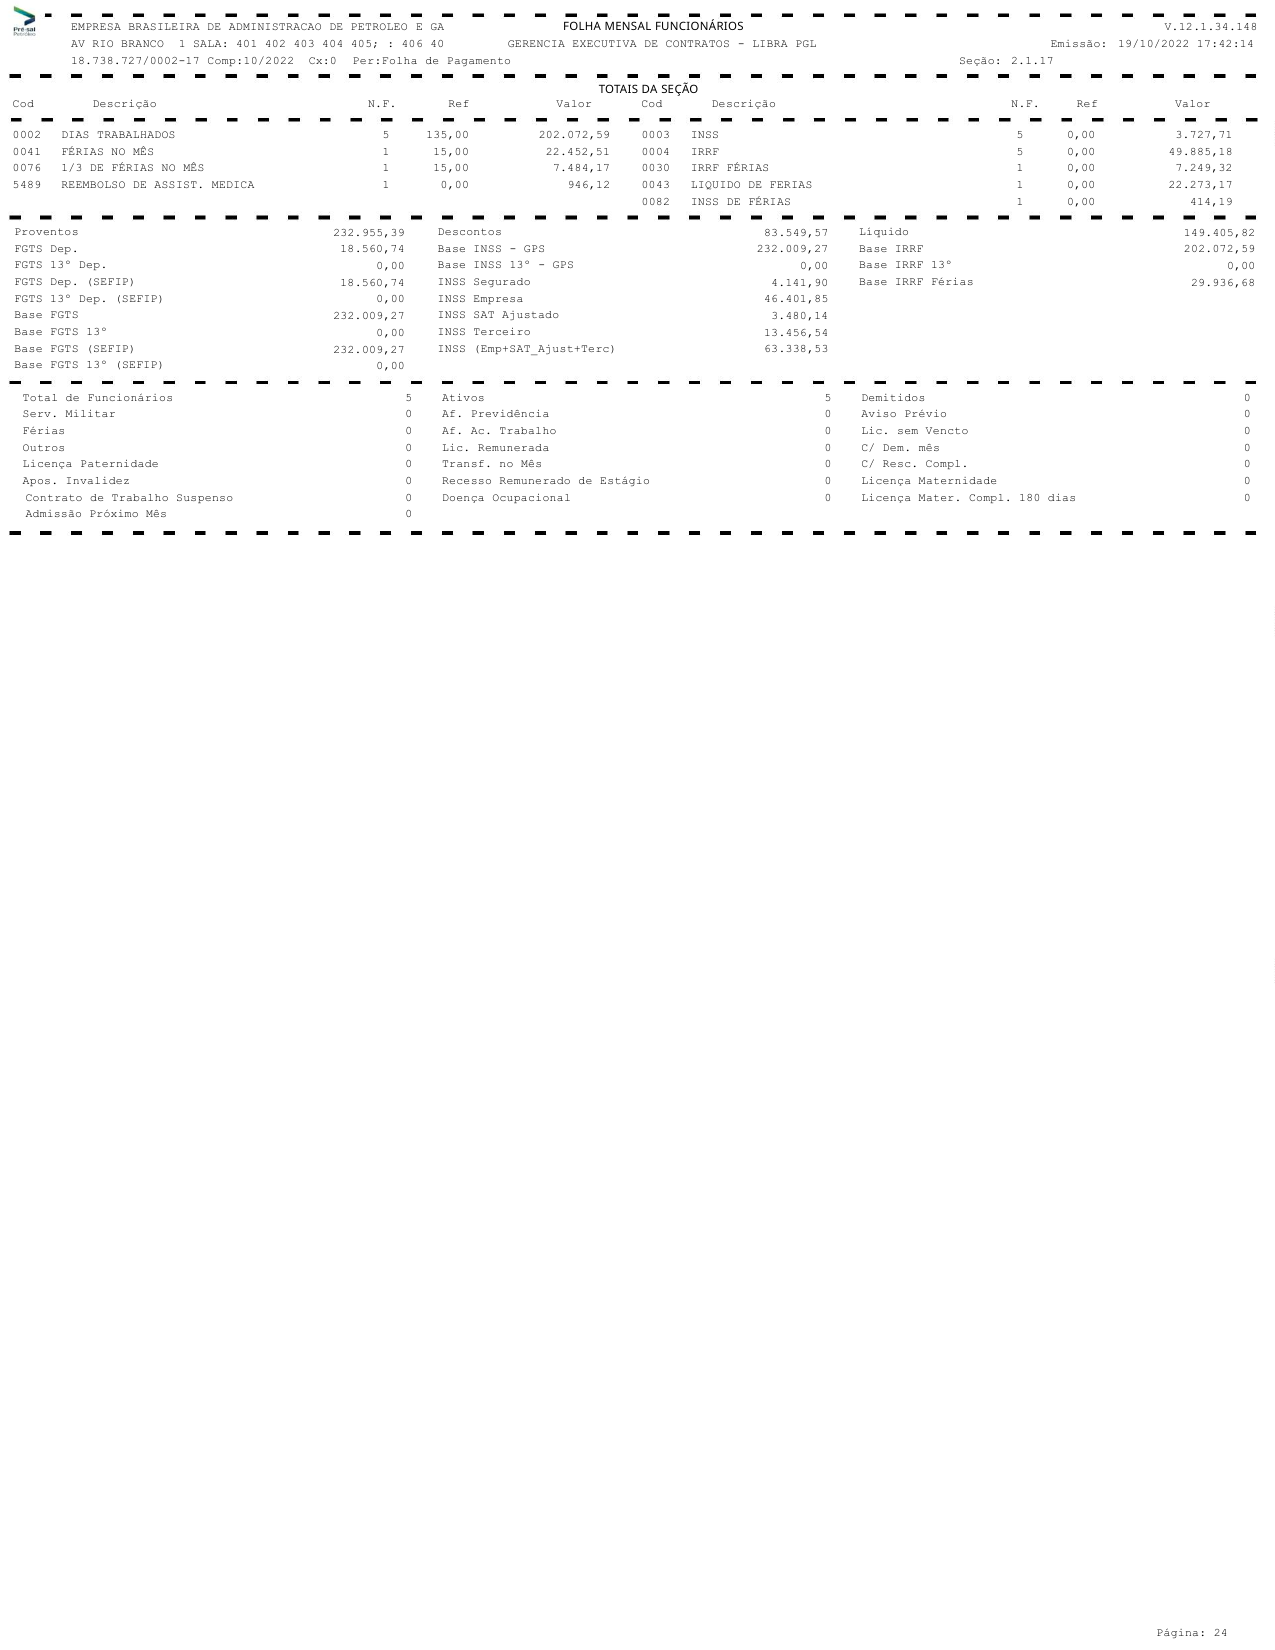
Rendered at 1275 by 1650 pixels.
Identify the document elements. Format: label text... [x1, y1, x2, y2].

text 0,00 [376, 292, 422, 306]
text Base FGTS [14, 308, 188, 322]
text Proventos [14, 224, 96, 238]
text 202.072,59 [1184, 242, 1273, 256]
text TOTAIS DA SEÇÃO [598, 82, 723, 96]
text 0,00 [1227, 259, 1273, 272]
text 0,00 [1067, 194, 1113, 208]
text Base FGTS 13º [14, 325, 125, 338]
text Licença Mater. Compl. 180 dias [861, 491, 1102, 504]
text AV RIO BRANCO 1 SALA: 401 402 403 404 405; : 406 40 [71, 37, 469, 50]
text 15,00 [433, 144, 486, 158]
text Descrição [711, 97, 793, 111]
text 46.401,85 [764, 292, 846, 306]
text 0003 [641, 127, 687, 141]
text Valor [556, 97, 609, 111]
text 0 [405, 407, 429, 421]
text 8.738.727/0002-17 Comp:10/2022 Cx:0 Per:Folha de Pagamento [78, 53, 536, 67]
text 232.009,27 [757, 242, 846, 256]
text 4.141,90 [771, 275, 846, 289]
text Valor [1175, 97, 1228, 111]
text DIAS TRABALHADOS [61, 127, 193, 141]
text N.F. [1011, 97, 1057, 111]
text 0 [1244, 407, 1268, 421]
text 0 [1244, 457, 1268, 471]
text Apos. Invalidez [22, 474, 259, 487]
text 0,00 [376, 359, 422, 372]
text 0 [1244, 390, 1268, 404]
text 1/3 DE FÉRIAS NO MÊS [61, 161, 280, 174]
text 1 [1016, 177, 1041, 191]
text 002 [20, 127, 58, 141]
text 0 [824, 407, 849, 421]
text 0 [824, 474, 849, 487]
text 63.338,53 [764, 342, 846, 356]
text FGTS 13º Dep. [14, 258, 125, 272]
text FÉRIAS NO MÊS [61, 144, 172, 158]
text INSS SAT Ajustado [437, 308, 578, 322]
text Demitidos [861, 390, 943, 404]
text Serv. Militar [22, 407, 196, 421]
text Af. Ac. Trabalho [442, 424, 574, 437]
text 1 [1016, 161, 1041, 174]
text 1 [71, 53, 78, 67]
text Base IRRF [859, 241, 941, 255]
text 18.560,74 [340, 275, 422, 289]
text 19/10/2022 17:42:14 [1118, 37, 1275, 50]
text 49.885,18 [1168, 144, 1250, 158]
text Base FGTS (SEFIP) [14, 341, 188, 355]
text 22.273,17 [1168, 177, 1250, 191]
text 5 [405, 390, 429, 404]
text Base FGTS 13º (SEFIP) [14, 358, 188, 372]
text 0 [824, 424, 849, 437]
text 1 [382, 144, 407, 158]
text 076 [20, 161, 58, 174]
text INSS (Emp+SAT_Ajust+Terc) [437, 341, 642, 355]
text IRRF FÉRIAS [691, 161, 831, 174]
text 5 [1016, 144, 1041, 158]
text 041 [20, 144, 58, 158]
text Total de Funcionários [22, 390, 196, 404]
text 5 [1016, 127, 1041, 141]
text 18.560,74 [340, 242, 422, 256]
text FGTS Dep. (SEFIP) [14, 275, 188, 288]
text 0,00 [376, 259, 422, 272]
text 0043 [641, 177, 687, 191]
text 0 [824, 440, 849, 454]
text FGTS 13º Dep. (SEFIP) [14, 291, 188, 305]
text 0 [405, 507, 429, 521]
text Base INSS - GPS [437, 241, 594, 255]
text Contrato de Trabalho Suspenso [25, 490, 259, 504]
text Lic. sem Vencto [861, 424, 986, 437]
text INSS DE FÉRIAS [691, 194, 831, 208]
text Página: 24 [1156, 1626, 1244, 1639]
text 082 [648, 194, 687, 208]
text LIQUIDO DE FERIAS [691, 177, 831, 191]
text Ref [448, 97, 487, 111]
text 0 [824, 490, 849, 504]
text 0 [12, 161, 20, 174]
text 0 [1244, 424, 1268, 437]
text 0,00 [1067, 127, 1113, 141]
text 946,12 [567, 177, 627, 191]
text 0 [1244, 474, 1268, 487]
text 0 [405, 457, 429, 471]
text 0,00 [376, 325, 422, 339]
text 0 [12, 127, 20, 141]
text 1 [1016, 194, 1041, 208]
text 0,00 [1067, 144, 1113, 158]
text FOLHA MENSAL FUNCIONÁRIOS [563, 20, 767, 33]
text 0 [12, 144, 20, 158]
text REEMBOLSO DE ASSIST. MEDICA [61, 177, 280, 191]
text C/ Dem. mês [861, 440, 986, 454]
text 29.936,68 [1191, 275, 1273, 289]
text 0 [405, 440, 429, 454]
text 0 [405, 490, 429, 504]
text 5 [382, 127, 407, 141]
text Emissão: [1050, 37, 1118, 50]
text 0004 [641, 144, 687, 158]
text Ref [1076, 97, 1115, 111]
text Aviso Prévio [861, 407, 964, 421]
text EMPRESA BRASILEIRA DE ADMINISTRACAO DE PETROLEO E GA [71, 20, 469, 33]
text 0 [405, 424, 429, 437]
text INSS Empresa [437, 291, 541, 305]
text 5 [824, 390, 849, 404]
text 232.009,27 [333, 342, 422, 356]
text 0 [1244, 440, 1268, 454]
text GERENCIA EXECUTIVA DE CONTRATOS - LIBRA PGL [508, 37, 842, 50]
text Cod [12, 97, 51, 111]
text 0 [824, 457, 849, 471]
text 414,19 [1190, 194, 1250, 208]
picture [0, 0, 1275, 1650]
text Lic. Remunerada [442, 440, 574, 454]
text Férias [22, 424, 83, 437]
text Descrição [92, 97, 174, 111]
text INSS Segurado [437, 275, 594, 288]
text 83.549,57 [764, 225, 846, 239]
text Ativos [442, 390, 502, 404]
text 135,00 [426, 127, 486, 141]
text IRRF [691, 144, 736, 158]
text Admissão Próximo Mês [25, 507, 259, 521]
text 1 [382, 161, 407, 174]
text 3.727,71 [1175, 127, 1250, 141]
text Transf. no Mês [442, 457, 574, 471]
text Seção: 2.1.17 [959, 53, 1130, 67]
text 0 [405, 474, 429, 487]
text 489 [20, 177, 58, 191]
text 202.072,59 [538, 127, 627, 141]
text 0030 [641, 161, 687, 174]
text 7.484,17 [553, 161, 627, 174]
text Cod [641, 97, 680, 111]
text Descontos [437, 224, 519, 238]
text 0 [641, 194, 648, 208]
text INSS [691, 127, 736, 141]
text 0,00 [800, 259, 846, 272]
text Outros [22, 440, 83, 454]
text 22.452,51 [546, 144, 627, 158]
text Licença Maternidade [861, 474, 1018, 487]
text 1 [382, 177, 407, 191]
text 232.009,27 [333, 309, 422, 322]
text 0,00 [440, 177, 486, 191]
text Af. Previdência [442, 407, 574, 421]
text Base IRRF Férias [859, 275, 991, 288]
text FGTS Dep. [14, 241, 96, 255]
text 0,00 [1067, 161, 1113, 174]
text 0,00 [1067, 177, 1113, 191]
text INSS Terceiro [437, 325, 578, 338]
text 3.480,14 [771, 309, 846, 322]
text N.F. [368, 97, 414, 111]
text 149.405,82 [1184, 225, 1273, 239]
text Licença Paternidade [22, 457, 259, 471]
text 232.955,39 [333, 225, 422, 239]
text 7.249,32 [1175, 161, 1250, 174]
text V.12.1.34.148 [1164, 20, 1275, 33]
text Base IRRF 13º [859, 258, 991, 272]
text Doença Ocupacional [442, 490, 675, 504]
text Líquido [859, 224, 926, 238]
text 5 [12, 177, 20, 191]
text 13.456,54 [764, 325, 846, 339]
text C/ Resc. Compl. [861, 457, 1018, 471]
text 0 [1244, 490, 1268, 504]
text Recesso Remunerado de Estágio [442, 474, 675, 487]
text 15,00 [433, 161, 486, 174]
text Base INSS 13º - GPS [437, 258, 594, 272]
